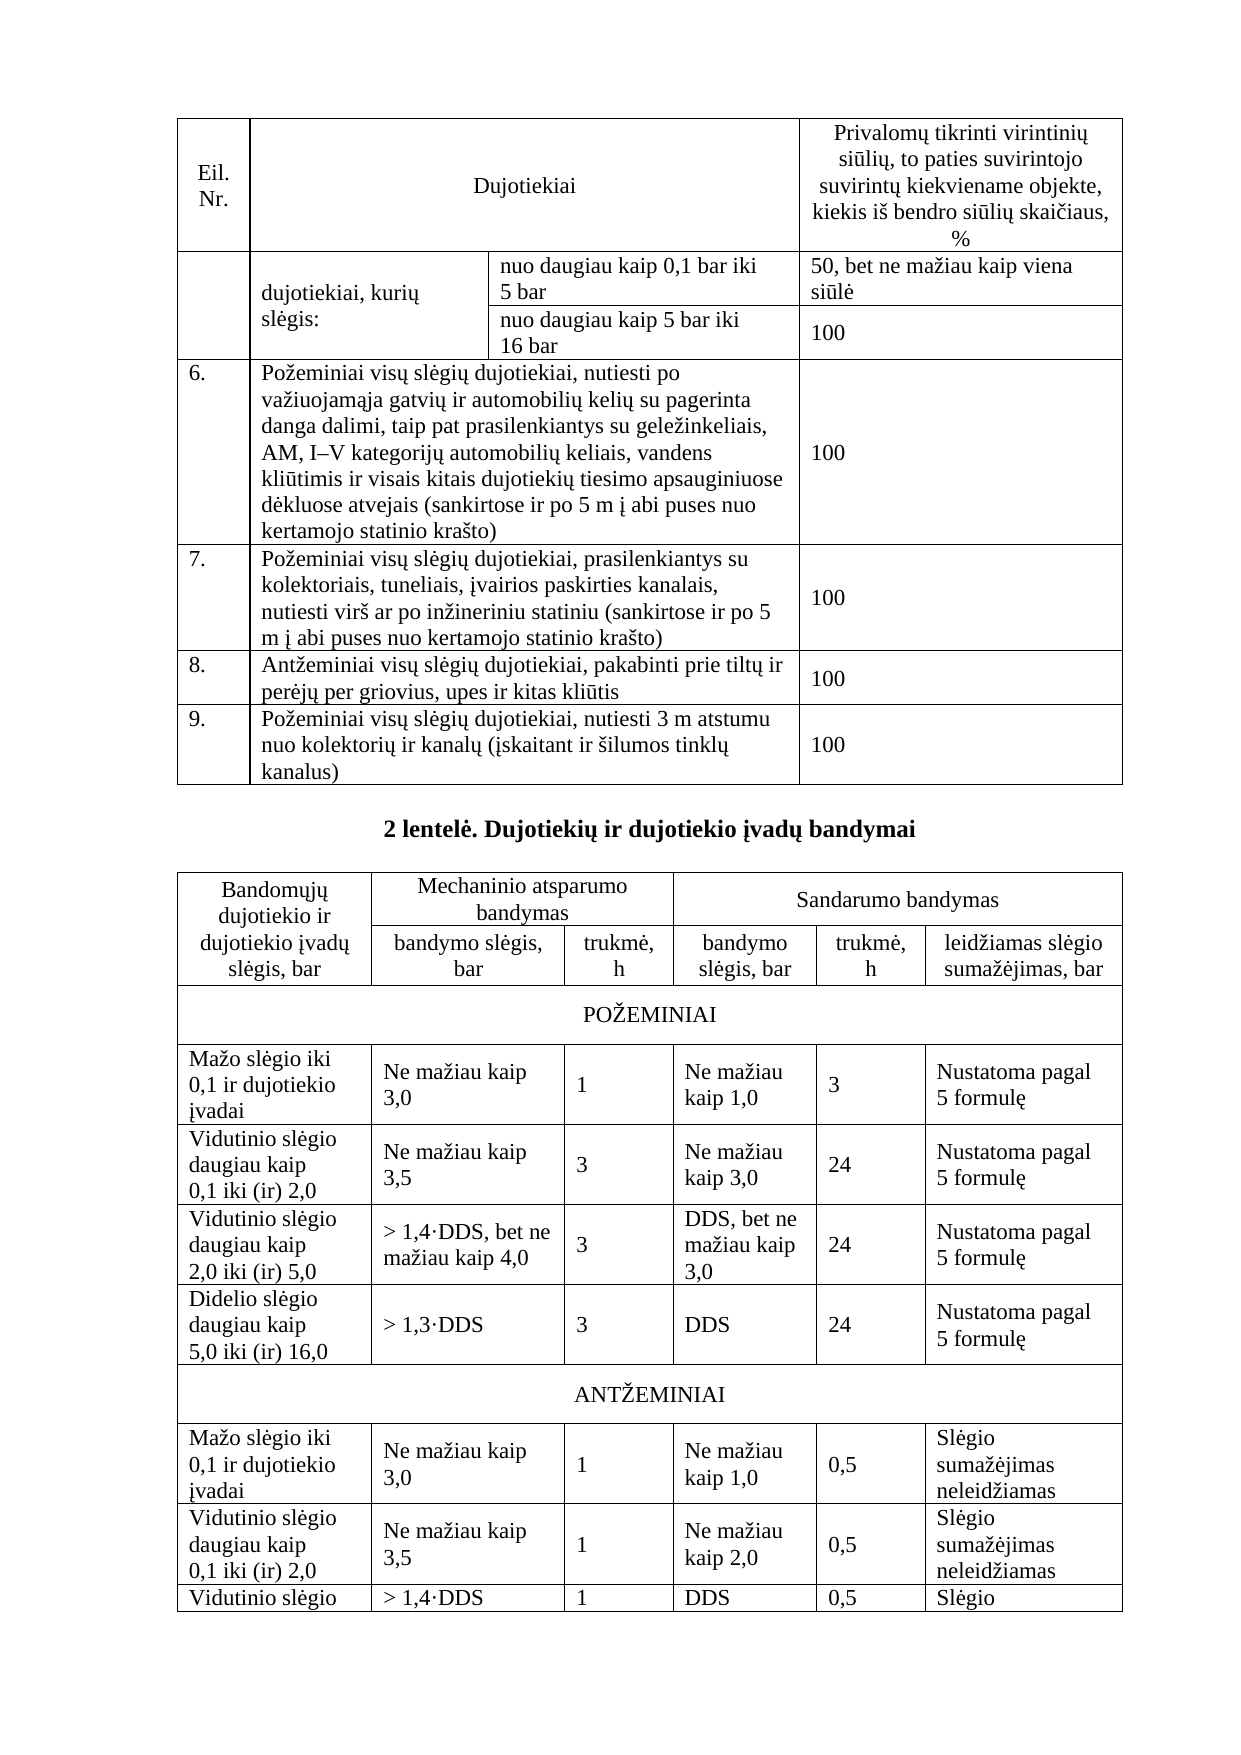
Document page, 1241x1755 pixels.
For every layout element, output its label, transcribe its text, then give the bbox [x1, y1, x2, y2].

table_cell 0,5 [817, 1424, 925, 1503]
table_cell Nustatoma pagal 5 formulę [926, 1285, 1122, 1364]
table_cell trukmė, h [817, 926, 925, 985]
table_header Bandomųjų dujotiekio ir dujotiekio įvadų slėgis, bar [178, 873, 371, 985]
table_cell leidžiamas slėgio sumažėjimas, bar [926, 926, 1122, 985]
table_header Mechaninio atsparumo bandymas [372, 873, 673, 925]
table_cell 9. [178, 705, 249, 784]
table_cell 1 [565, 1045, 673, 1124]
table_cell Vidutinio slėgio daugiau kaip 0,1 iki (ir) 2,0 [178, 1504, 371, 1583]
table_cell Mažo slėgio iki 0,1 ir dujotiekio įvadai [178, 1045, 371, 1124]
table_cell Nustatoma pagal 5 formulę [926, 1045, 1122, 1124]
table_cell > 1,3·DDS [372, 1285, 564, 1364]
table_cell nuo daugiau kaip 0,1 bar iki 5 bar [489, 252, 799, 305]
text 2 lentelė. Dujotiekių ir dujotiekio įvadų bandymai [177, 814, 1122, 843]
table_cell Ne mažiau kaip 3,5 [372, 1125, 564, 1204]
table_cell 7. [178, 545, 249, 650]
table_cell 100 [800, 705, 1122, 784]
table_cell Didelio slėgio daugiau kaip 5,0 iki (ir) 16,0 [178, 1285, 371, 1364]
table_cell Antžeminiai visų slėgių dujotiekiai, pakabinti prie tiltų ir perėjų per griovius, upes ir kitas kliūtis [251, 651, 799, 704]
table_cell Ne mažiau kaip 3,5 [372, 1504, 564, 1583]
table_cell Ne mažiau kaip 3,0 [372, 1424, 564, 1503]
table_cell Ne mažiau kaip 1,0 [674, 1045, 816, 1124]
table_cell Vidutinio slėgio [178, 1585, 371, 1611]
table_cell DDS [674, 1285, 816, 1364]
table_cell 24 [817, 1205, 925, 1284]
table_cell Ne mažiau kaip 2,0 [674, 1504, 816, 1583]
table_header Eil. Nr. [178, 119, 249, 251]
table_cell > 1,4·DDS, bet ne mažiau kaip 4,0 [372, 1205, 564, 1284]
table_cell 6. [178, 360, 249, 544]
table_cell 8. [178, 651, 249, 704]
table_cell DDS [674, 1585, 816, 1611]
table_cell nuo daugiau kaip 5 bar iki 16 bar [489, 306, 799, 358]
table_cell 0,5 [817, 1585, 925, 1611]
table_cell 3 [565, 1205, 673, 1284]
table_cell 100 [800, 360, 1122, 544]
table_cell Požeminiai visų slėgių dujotiekiai, prasilenkiantys su kolektoriais, tuneliais, įvairios paskirties kanalais, nutiesti virš ar po inžineriniu statiniu (sankirtose ir po 5 m į abi puses nuo kertamojo statinio krašto) [251, 545, 799, 650]
table_cell Slėgio sumažėjimas neleidžiamas [926, 1504, 1122, 1583]
table_cell 3 [565, 1285, 673, 1364]
table_cell 100 [800, 651, 1122, 704]
table_cell 100 [800, 306, 1122, 358]
table_cell Nustatoma pagal 5 formulę [926, 1125, 1122, 1204]
table_cell trukmė, h [565, 926, 673, 985]
table_header Dujotiekiai [251, 119, 799, 251]
table_header Privalomų tikrinti virintinių siūlių, to paties suvirintojo suvirintų kiekviename objekte, kiekis iš bendro siūlių skaičiaus, % [800, 119, 1122, 251]
table_cell DDS, bet ne mažiau kaip 3,0 [674, 1205, 816, 1284]
table_cell Nustatoma pagal 5 formulę [926, 1205, 1122, 1284]
table_cell > 1,4·DDS [372, 1585, 564, 1611]
table_cell ANTŽEMINIAI [178, 1365, 1122, 1423]
table_header Sandarumo bandymas [674, 873, 1122, 925]
table_cell 1 [565, 1424, 673, 1503]
table_cell Slėgio [926, 1585, 1122, 1611]
table_cell bandymo slėgis, bar [372, 926, 564, 985]
table_cell 0,5 [817, 1504, 925, 1583]
table_cell Slėgio sumažėjimas neleidžiamas [926, 1424, 1122, 1503]
table_cell Vidutinio slėgio daugiau kaip 2,0 iki (ir) 5,0 [178, 1205, 371, 1284]
table_cell 1 [565, 1504, 673, 1583]
table_cell 100 [800, 545, 1122, 650]
table_cell bandymo slėgis, bar [674, 926, 816, 985]
table_cell [178, 252, 249, 358]
table_cell POŽEMINIAI [178, 986, 1122, 1044]
table_cell 3 [817, 1045, 925, 1124]
table_cell Mažo slėgio iki 0,1 ir dujotiekio įvadai [178, 1424, 371, 1503]
table_cell 1 [565, 1585, 673, 1611]
table_cell Požeminiai visų slėgių dujotiekiai, nutiesti po važiuojamąja gatvių ir automobilių kelių su pagerinta danga dalimi, taip pat prasilenkiantys su geležinkeliais, AM, I–V kategorijų automobilių keliais, vandens kliūtimis ir visais kitais dujotiekių tiesimo apsauginiuose dėkluose atvejais (sankirtose ir po 5 m į abi puses nuo kertamojo statinio krašto) [251, 360, 799, 544]
table_cell dujotiekiai, kurių slėgis: [251, 252, 488, 358]
table_cell Požeminiai visų slėgių dujotiekiai, nutiesti 3 m atstumu nuo kolektorių ir kanalų (įskaitant ir šilumos tinklų kanalus) [251, 705, 799, 784]
table_cell 24 [817, 1125, 925, 1204]
table_cell 3 [565, 1125, 673, 1204]
table_cell Ne mažiau kaip 3,0 [674, 1125, 816, 1204]
table_cell Vidutinio slėgio daugiau kaip 0,1 iki (ir) 2,0 [178, 1125, 371, 1204]
table_cell Ne mažiau kaip 1,0 [674, 1424, 816, 1503]
table_cell 50, bet ne mažiau kaip viena siūlė [800, 252, 1122, 305]
table_cell Ne mažiau kaip 3,0 [372, 1045, 564, 1124]
table_cell 24 [817, 1285, 925, 1364]
